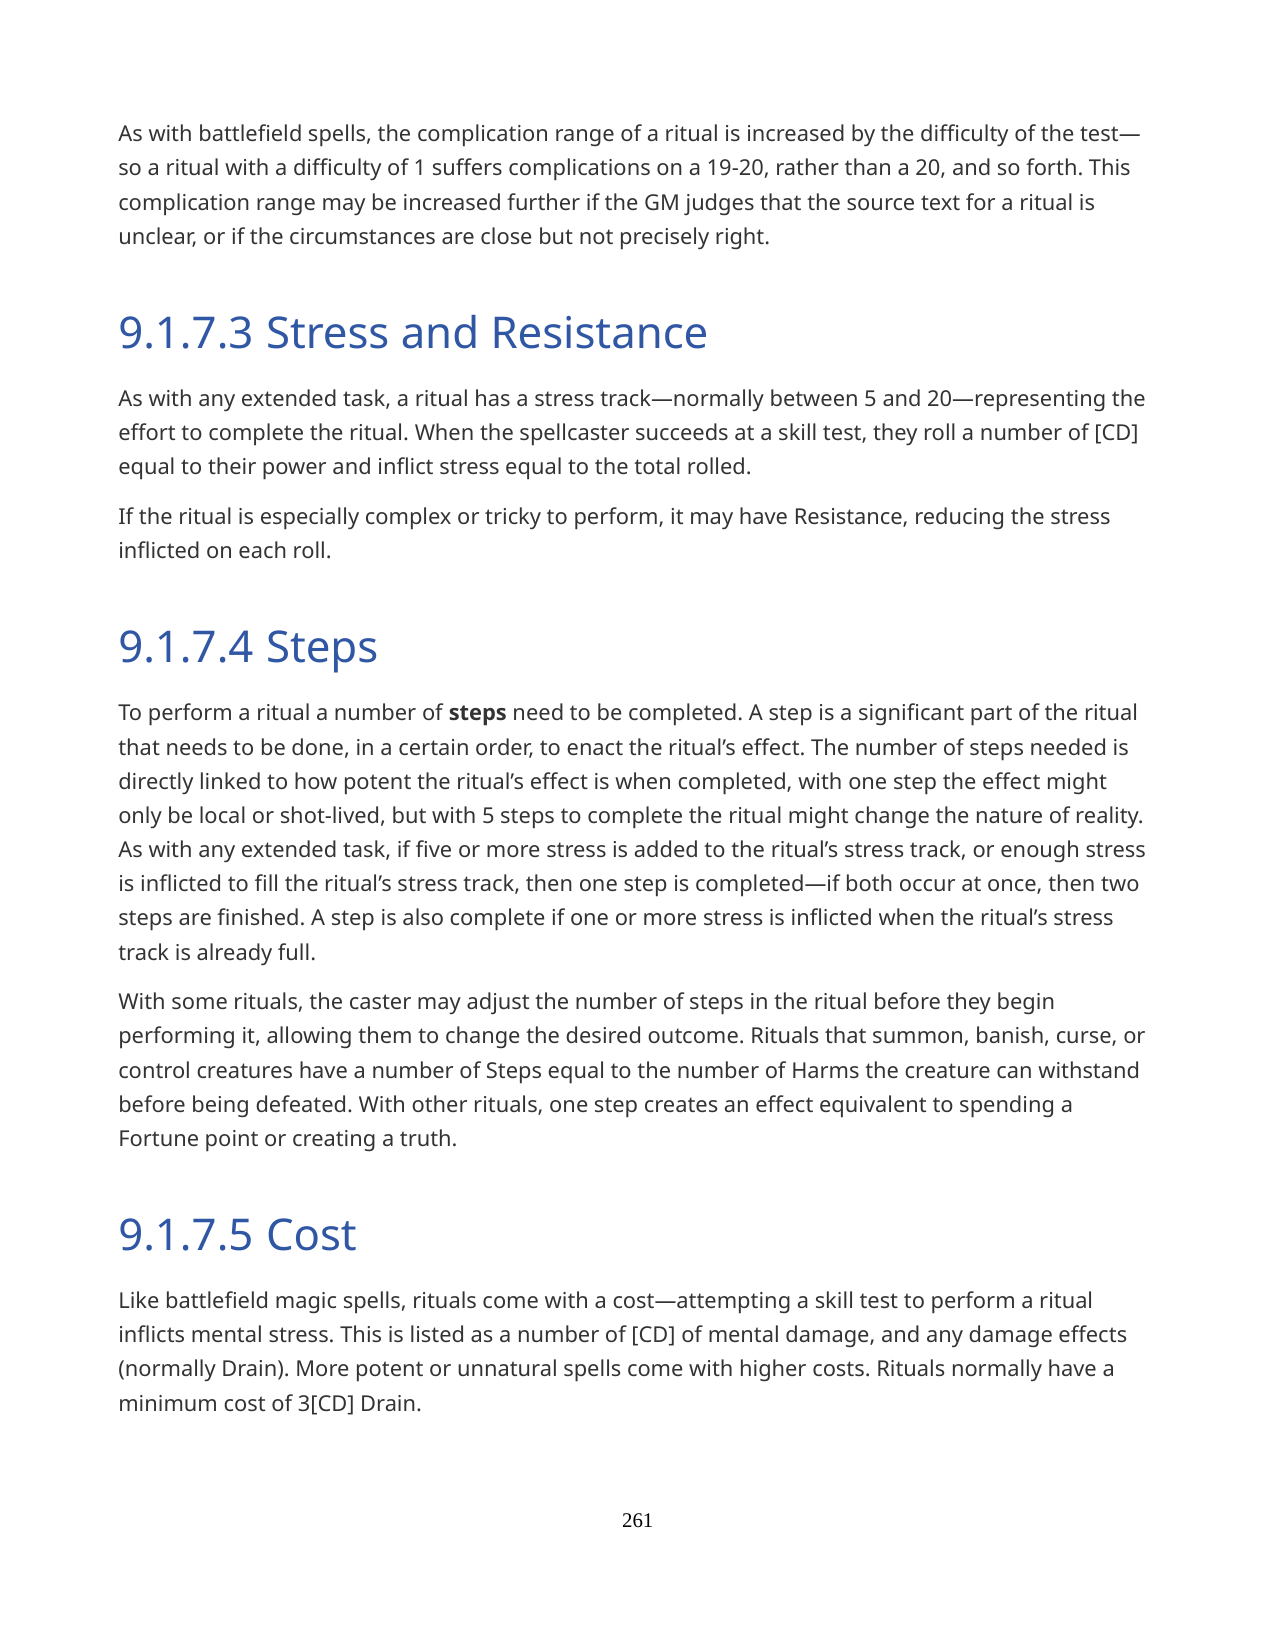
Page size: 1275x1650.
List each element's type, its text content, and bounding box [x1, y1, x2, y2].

subtitle Steps [118, 616, 1157, 676]
subtitle Stress and Resistance [118, 302, 1157, 361]
subtitle Cost [118, 1204, 1157, 1263]
text If the ritual is especially complex or tricky to perform, it may have Resistance, reducing the stress inflicted on each roll. [118, 501, 1157, 565]
text With some rituals, the caster may adjust the number of steps in the ritual before they begin performing it, allowing them to change the desired outcome. Rituals that summon, banish, curse, or control creatures have a number of Steps equal to the number of Harms the creature can withstand before being defeated. With other rituals, one step creates an effect equivalent to spending a Fortune point or creating a truth. [118, 986, 1157, 1153]
text As with any extended task, a ritual has a stress track—normally between 5 and 20—representing the effort to complete the ritual. When the spellcaster succeeds at a skill test, they roll a number of [CD] equal to their power and inflict stress equal to the total rolled. [118, 383, 1157, 481]
text To perform a ritual a number of steps need to be completed. A step is a significant part of the ritual that needs to be done, in a certain order, to enact the ritual’s effect. The number of steps needed is directly linked to how potent the ritual’s effect is when completed, with one step the effect might only be local or shot-lived, but with 5 steps to complete the ritual might change the nature of reality. As with any extended task, if five or more stress is added to the ritual’s stress track, or enough stress is inflicted to fill the ritual’s stress track, then one step is completed—if both occur at once, then two steps are finished. A step is also complete if one or more stress is inflicted when the ritual’s stress track is already full. [118, 697, 1157, 966]
text Like battlefield magic spells, rituals come with a cost—attempting a skill test to perform a ritual inflicts mental stress. This is listed as a number of [CD] of mental damage, and any damage effects (normally Drain). More potent or unnatural spells come with higher costs. Rituals normally have a minimum cost of 3[CD] Drain. [118, 1285, 1157, 1417]
text As with battlefield spells, the complication range of a ritual is increased by the difficulty of the test—so a ritual with a difficulty of 1 suffers complications on a 19-20, rather than a 20, and so forth. This complication range may be increased further if the GM judges that the source text for a ritual is unclear, or if the circumstances are close but not precisely right. [118, 118, 1157, 250]
